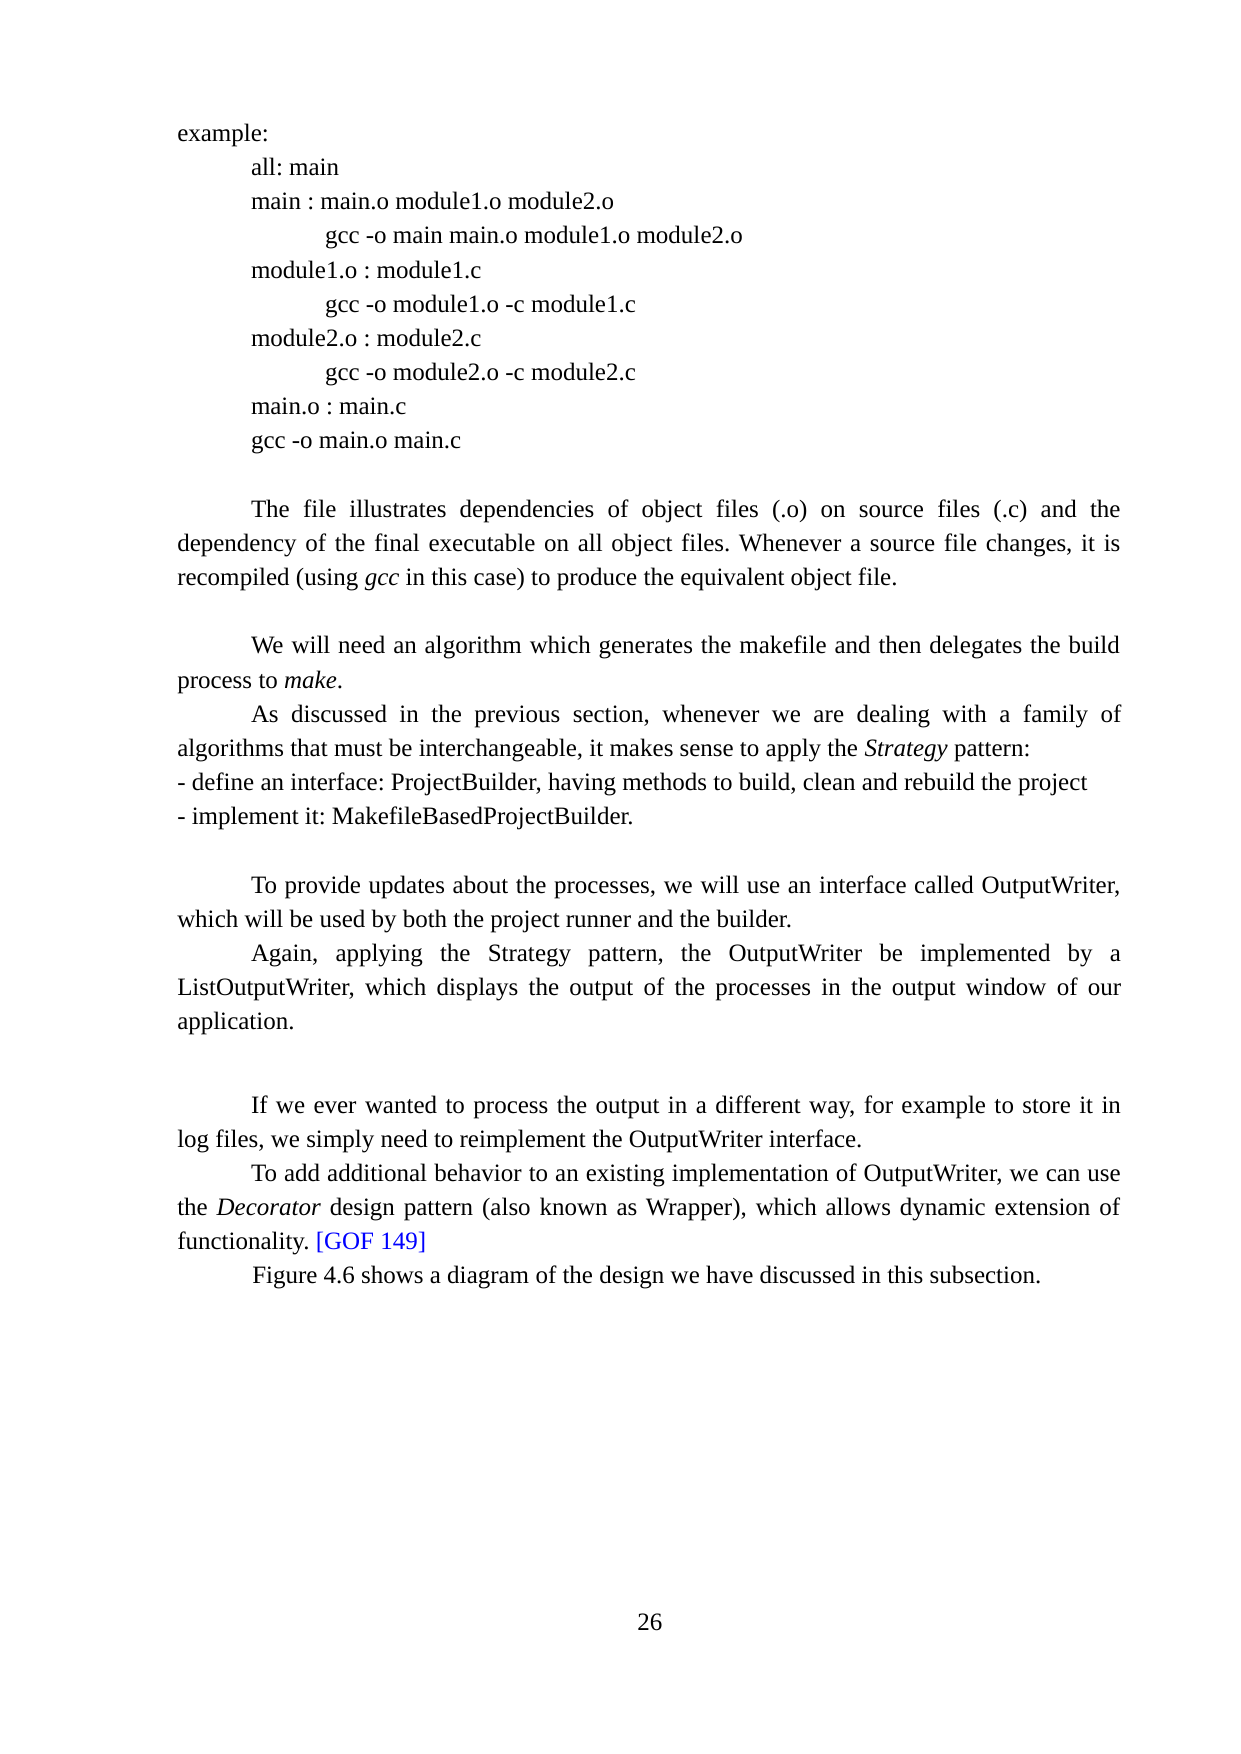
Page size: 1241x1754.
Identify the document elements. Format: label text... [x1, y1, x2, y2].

text Again, applying the Strategy pattern, the OutputWriter be implemented by a ListOutputWriter, which displays the output of the processes in the output window of our application. [177, 938, 1122, 1035]
text main : main.o module1.o module2.o [177, 186, 1122, 215]
text gcc -o module2.o -c module2.c [177, 357, 1122, 386]
text - implement it: MakefileBasedProjectBuilder. [177, 801, 1122, 830]
text To provide updates about the processes, we will use an interface called OutputWriter, which will be used by both the project runner and the builder. [177, 870, 1122, 933]
text - define an interface: ProjectBuilder, having methods to build, clean and rebuild the project [177, 767, 1122, 796]
text We will need an algorithm which generates the makefile and then delegates the build process to make. [177, 631, 1122, 693]
text main.o : main.c [177, 391, 1122, 420]
text module2.o : module2.c [177, 323, 1122, 352]
text If we ever wanted to process the output in a different way, for example to store it in log files, we simply need to reimplement the OutputWriter interface. [177, 1090, 1122, 1153]
text gcc -o main main.o module1.o module2.o [177, 221, 1122, 249]
text The file illustrates dependencies of object files (.o) on source files (.c) and the dependency of the final executable on all object files. Whenever a source file changes, it is recompiled (using gcc in this case) to produce the equivalent object file. [177, 494, 1122, 591]
text To add additional behavior to an existing implementation of OutputWriter, we can use the Decorator design pattern (also known as Wrapper), which allows dynamic extension of functionality. [GOF 149] [177, 1158, 1122, 1255]
text all: main [177, 152, 1122, 181]
text gcc -o main.o main.c [177, 426, 1122, 454]
text gcc -o module1.o -c module1.c [177, 289, 1122, 318]
text module1.o : module1.c [177, 255, 1122, 283]
text As discussed in the previous section, whenever we are dealing with a family of algorithms that must be interchangeable, it makes sense to apply the Strategy pattern: [177, 699, 1122, 762]
text Figure 4.6 shows a diagram of the design we have discussed in this subsection. [177, 1261, 1122, 1289]
text example: [177, 118, 1122, 147]
